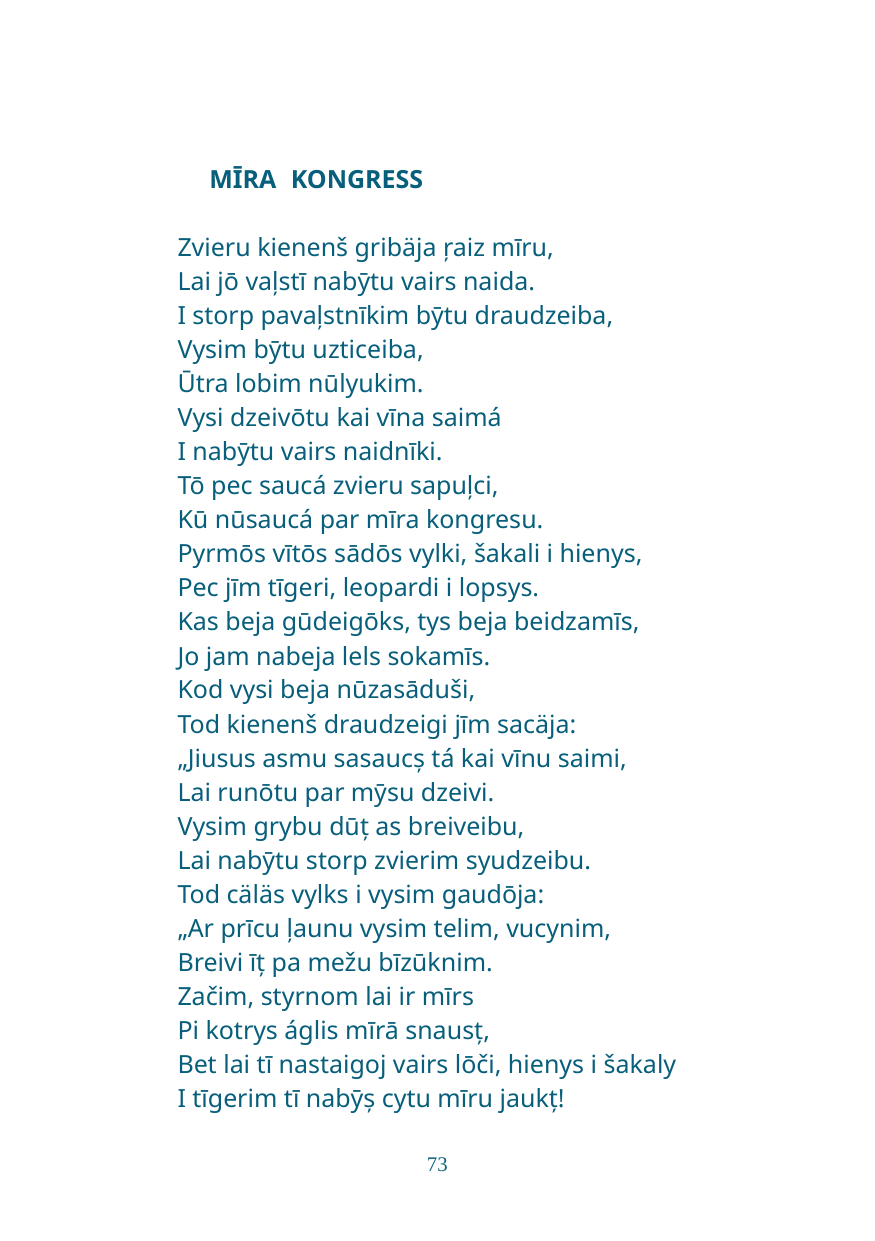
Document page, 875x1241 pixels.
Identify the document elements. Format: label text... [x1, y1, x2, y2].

text Bet lai tī nastaigoj vairs lōči, hienys i šakaly [177, 1047, 815, 1081]
text Tod kienenš draudzeigi jīm sacäja: [177, 706, 815, 740]
text „Ar prīcu ļaunu vysim telim, vucynim, [177, 911, 815, 945]
text Zvieru kienenš gribäja ŗaiz mīru, [177, 229, 815, 263]
text Jo jam nabeja lels sokamīs. [177, 638, 815, 672]
text Vysim bȳtu uzticeiba, [177, 332, 815, 366]
text I storp pavaļstnīkim bȳtu draudzeiba, [177, 297, 815, 332]
text Lai nabȳtu storp zvierim syudzeibu. [177, 842, 815, 877]
text I tīgerim tī nabȳș cytu mīru jaukț! [177, 1081, 815, 1115]
text Kas beja gūdeigōks, tys beja beidzamīs, [177, 604, 815, 638]
text Tō pec saucá zvieru sapuļci, [177, 468, 815, 502]
text Vysi dzeivōtu kai vīna saimá [177, 400, 815, 434]
text I nabȳtu vairs naidnīki. [177, 434, 815, 468]
text Pyrmōs vītōs sādōs vylki, šakali i hienys, [177, 536, 815, 570]
text MĪRA KONGRESS [177, 161, 815, 195]
text Kod vysi beja nūzasāduši, [177, 672, 815, 706]
text Breivi īț pa mežu bīzūknim. [177, 945, 815, 979]
text Tod cäläs vylks i vysim gaudōja: [177, 877, 815, 911]
text Kū nūsaucá par mīra kongresu. [177, 502, 815, 536]
text „Jiusus asmu sasaucș tá kai vīnu saimi, [177, 740, 815, 774]
text Začim, styrnom lai ir mīrs [177, 979, 815, 1013]
text Lai runōtu par mȳsu dzeivi. [177, 774, 815, 808]
text Ūtra lobim nūlyukim. [177, 366, 815, 400]
text Vysim grybu dūț as breiveibu, [177, 808, 815, 842]
text Lai jō vaļstī nabȳtu vairs naida. [177, 263, 815, 297]
text Pi kotrys áglis mīrā snausț, [177, 1013, 815, 1047]
text Pec jīm tīgeri, leopardi i lopsys. [177, 570, 815, 604]
